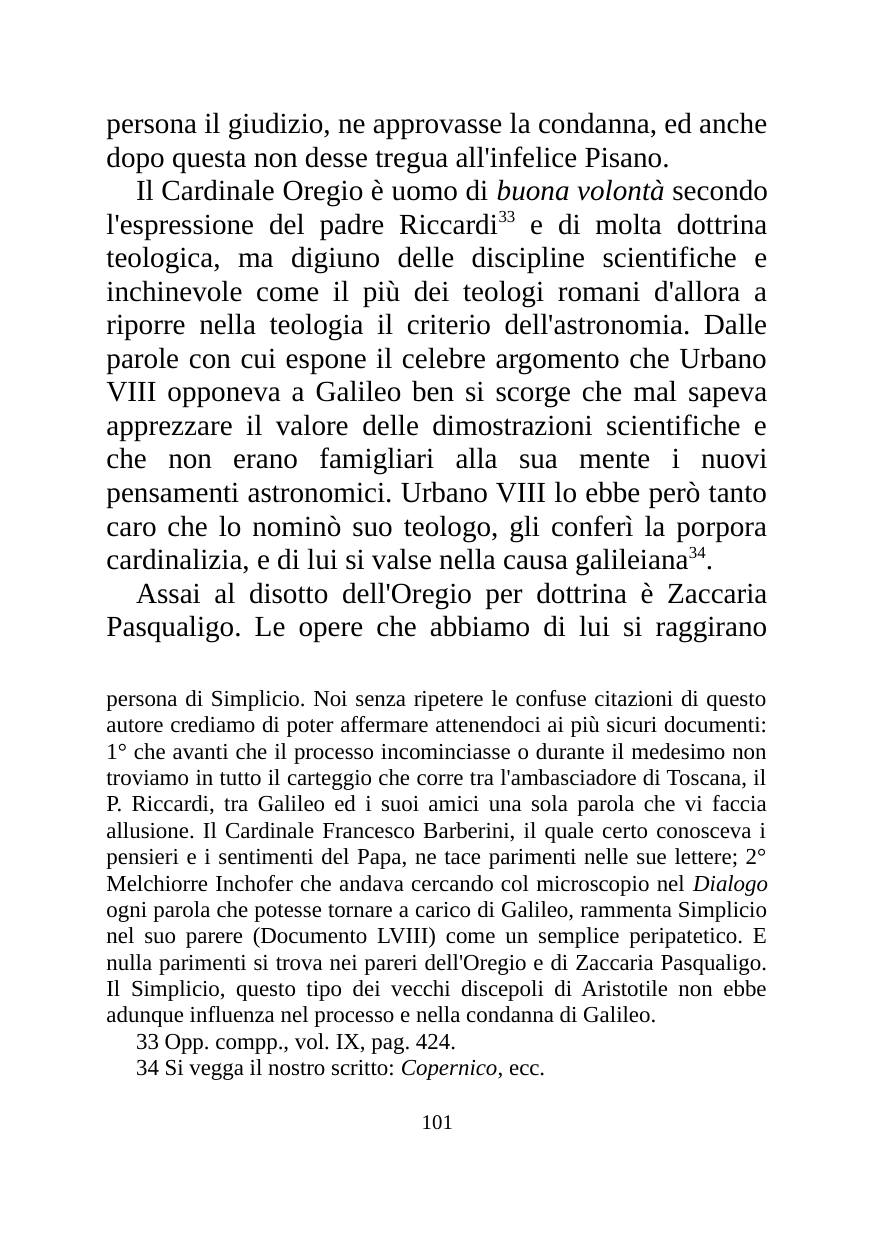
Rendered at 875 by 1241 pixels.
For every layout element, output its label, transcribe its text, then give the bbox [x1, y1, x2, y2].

text Opp. compp., vol. IX, pag. 424. [106, 1028, 768, 1054]
text Si vegga il nostro scritto: Copernico, ecc. [106, 1054, 768, 1080]
text Il Cardinale Oregio è uomo di buona volontà secondo l'espressione del padre Riccardi e di molta dottrina teologica, ma digiuno delle discipline scientifiche e inchinevole come il più dei teologi romani d'allora a riporre nella teologia il criterio dell'astronomia. Dalle parole con cui espone il celebre argomento che Urbano VIII opponeva a Galileo ben si scorge che mal sapeva apprezzare il valore delle dimostrazioni scientifiche e che non erano famigliari alla sua mente i nuovi pensamenti astronomici. Urbano VIII lo ebbe però tanto caro che lo nominò suo teologo, gli conferì la porpora cardinalizia, e di lui si valse nella causa galileiana. [106, 173, 768, 576]
text Assai al disotto dell'Oregio per dottrina è Zaccaria Pasqualigo. Le opere che abbiamo di lui si raggirano [106, 576, 768, 643]
text persona il giudizio, ne approvasse la condanna, ed anche dopo questa non desse tregua all'infelice Pisano. [106, 106, 768, 173]
text persona di Simplicio. Noi senza ripetere le confuse citazioni di questo autore crediamo di poter affermare attenendoci ai più sicuri documenti: 1° che avanti che il processo incominciasse o durante il medesimo non troviamo in tutto il carteggio che corre tra l'ambasciadore di Toscana, il P. Riccardi, tra Galileo ed i suoi amici una sola parola che vi faccia allusione. Il Cardinale Francesco Barberini, il quale certo conosceva i pensieri e i sentimenti del Papa, ne tace parimenti nelle sue lettere; 2° Melchiorre Inchofer che andava cercando col microscopio nel Dialogo ogni parola che potesse tornare a carico di Galileo, rammenta Simplicio nel suo parere (Documento LVIII) come un semplice peripatetico. E nulla parimenti si trova nei pareri dell'Oregio e di Zaccaria Pasqualigo. Il Simplicio, questo tipo dei vecchi discepoli di Aristotile non ebbe adunque influenza nel processo e nella condanna di Galileo. [106, 685, 768, 1028]
